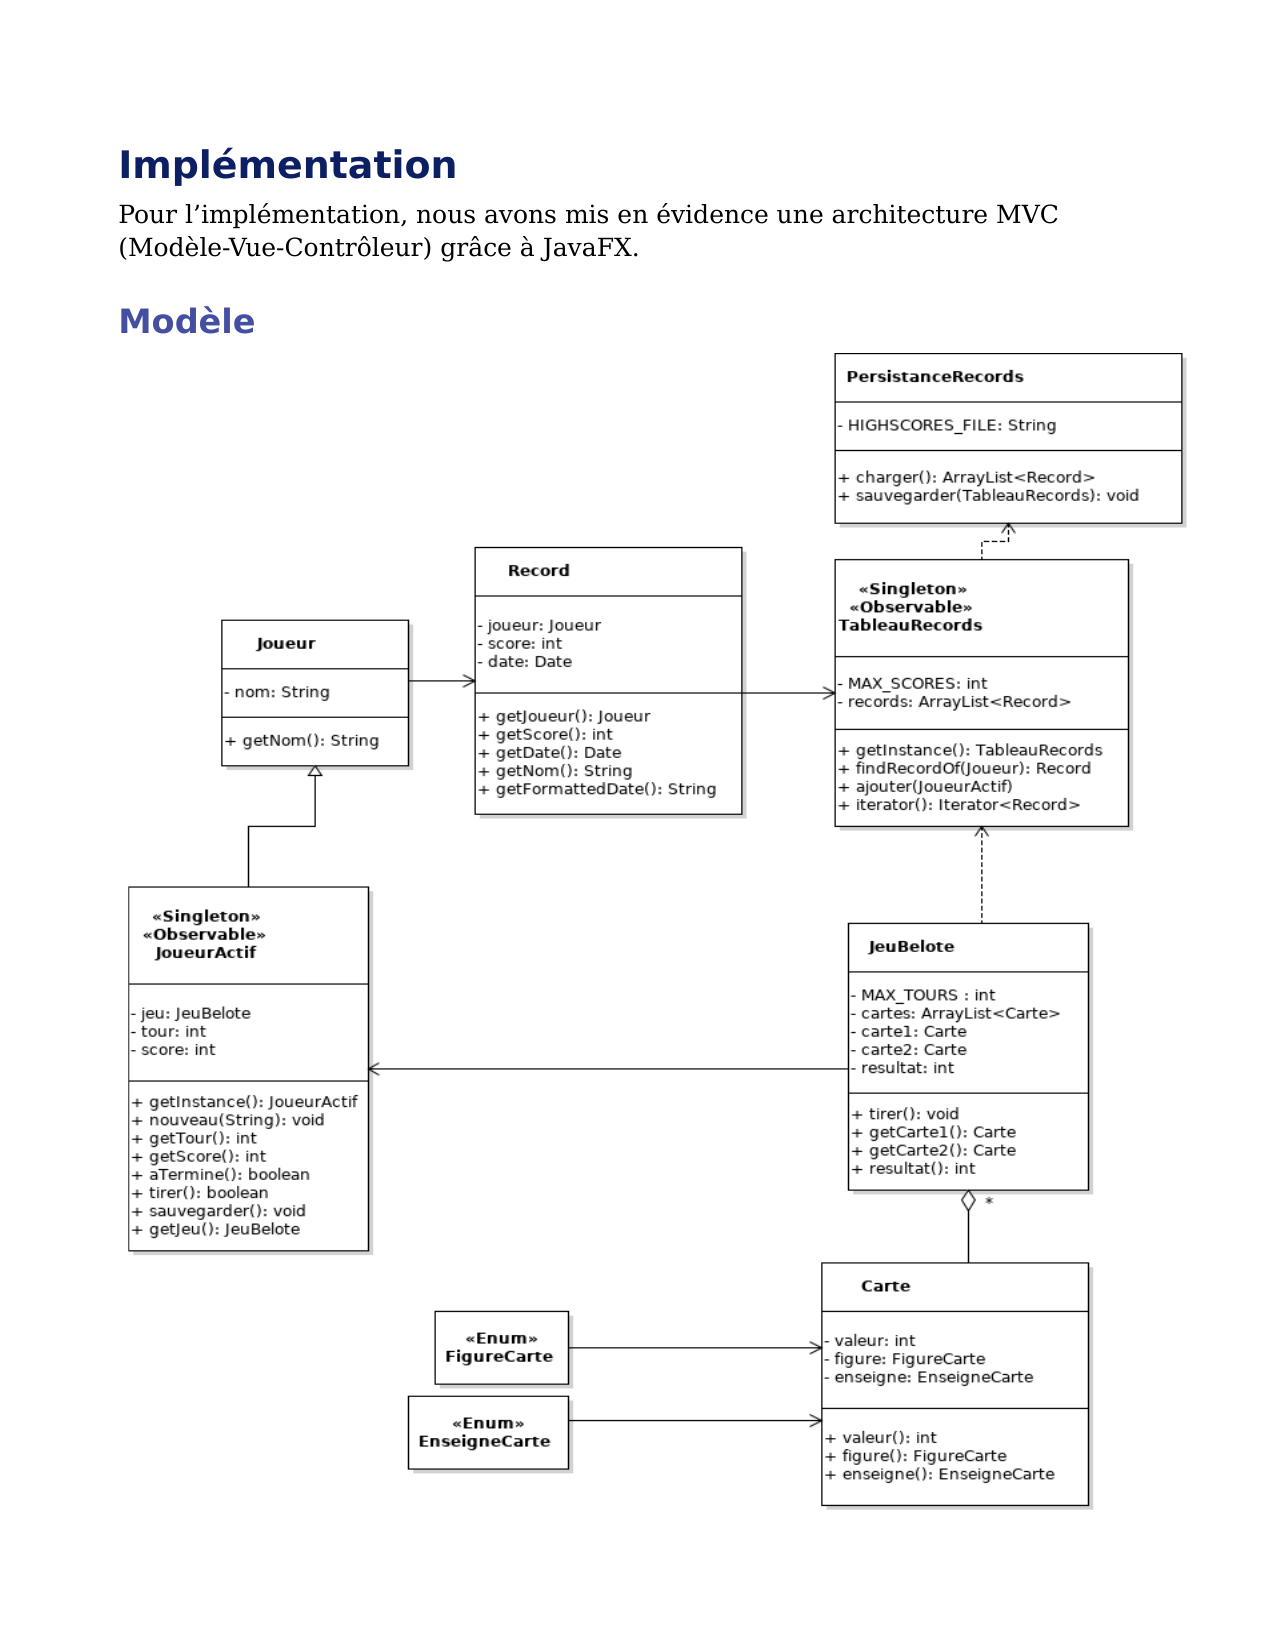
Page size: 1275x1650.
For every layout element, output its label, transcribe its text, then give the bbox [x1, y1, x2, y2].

subtitle Modèle [118, 302, 1157, 341]
subtitle Implémentation [118, 143, 1157, 187]
picture [128, 353, 1188, 1511]
text Pour l’implémentation, nous avons mis en évidence une architecture MVC (Modèle-Vue-Contrôleur) grâce à JavaFX. [118, 200, 1157, 262]
